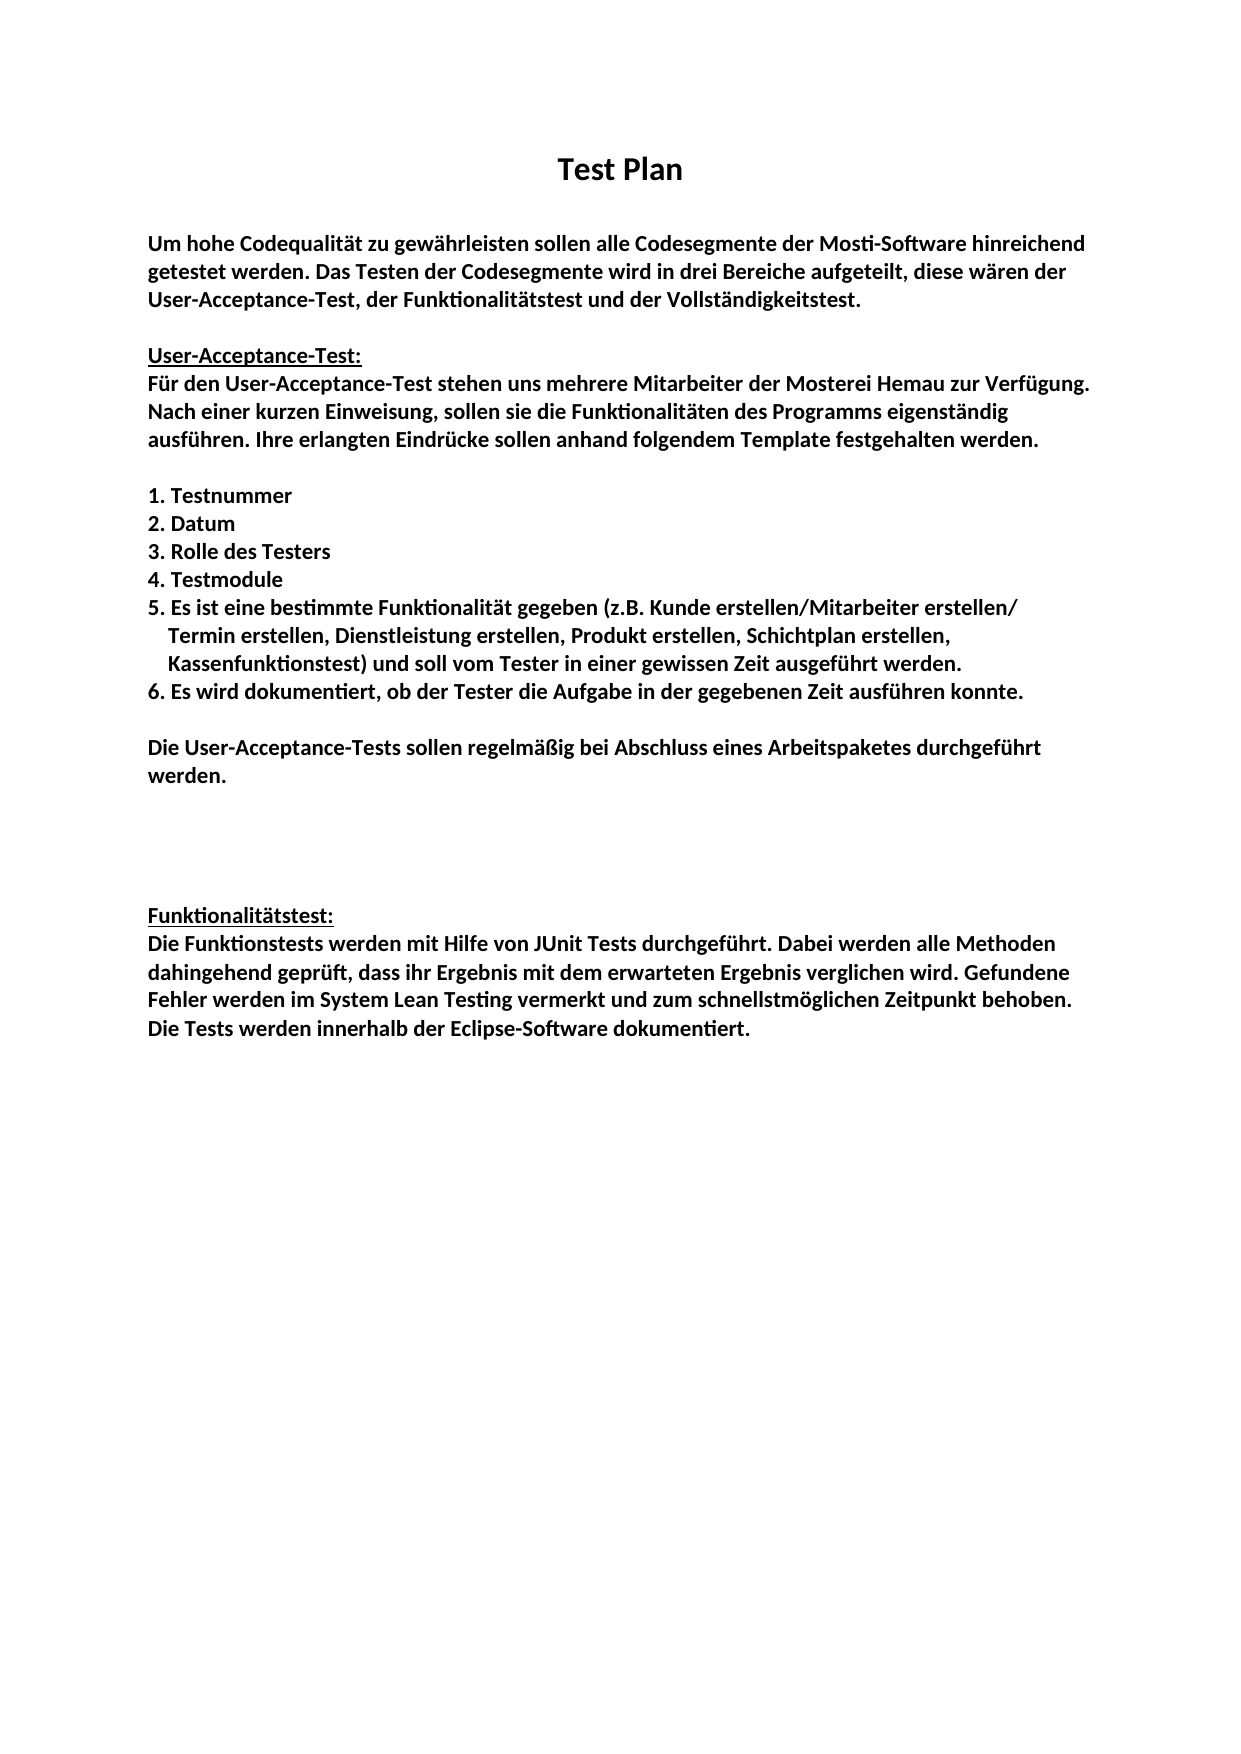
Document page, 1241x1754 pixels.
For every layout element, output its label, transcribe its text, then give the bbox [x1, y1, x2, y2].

text Test Plan [148, 148, 1093, 188]
text Um hohe Codequalität zu gewährleisten sollen alle Codesegmente der Mosti-Software hinreichend getestet werden. Das Testen der Codesegmente wird in drei Bereiche aufgeteilt, diese wären der User-Acceptance-Test, der Funktionalitätstest und der Vollständigkeitstest. [148, 229, 1093, 313]
text 5. Es ist eine bestimmte Funktionalität gegeben (z.B. Kunde erstellen/Mitarbeiter erstellen/ [148, 593, 1093, 621]
text Die Funktionstests werden mit Hilfe von JUnit Tests durchgeführt. Dabei werden alle Methoden dahingehend geprüft, dass ihr Ergebnis mit dem erwarteten Ergebnis verglichen wird. Gefundene Fehler werden im System Lean Testing vermerkt und zum schnellstmöglichen Zeitpunkt behoben. [148, 929, 1093, 1014]
text User-Acceptance-Test: [148, 341, 1093, 369]
text 3. Rolle des Testers [148, 537, 1093, 565]
text Für den User-Acceptance-Test stehen uns mehrere Mitarbeiter der Mosterei Hemau zur Verfügung. Nach einer kurzen Einweisung, sollen sie die Funktionalitäten des Programms eigenständig ausführen. Ihre erlangten Eindrücke sollen anhand folgendem Template festgehalten werden. [148, 369, 1093, 453]
text Termin erstellen, Dienstleistung erstellen, Produkt erstellen, Schichtplan erstellen, Kassenfunktionstest) und soll vom Tester in einer gewissen Zeit ausgeführt werden. [168, 621, 1093, 677]
text Die User-Acceptance-Tests sollen regelmäßig bei Abschluss eines Arbeitspaketes durchgeführt werden. [148, 733, 1093, 789]
text Funktionalitätstest: [148, 902, 1093, 929]
text Die Tests werden innerhalb der Eclipse-Software dokumentiert. [148, 1014, 1093, 1042]
text 2. Datum [148, 509, 1093, 537]
text 1. Testnummer [148, 481, 1093, 509]
text 4. Testmodule [148, 565, 1093, 593]
text 6. Es wird dokumentiert, ob der Tester die Aufgabe in der gegebenen Zeit ausführen konnte. [148, 677, 1093, 705]
